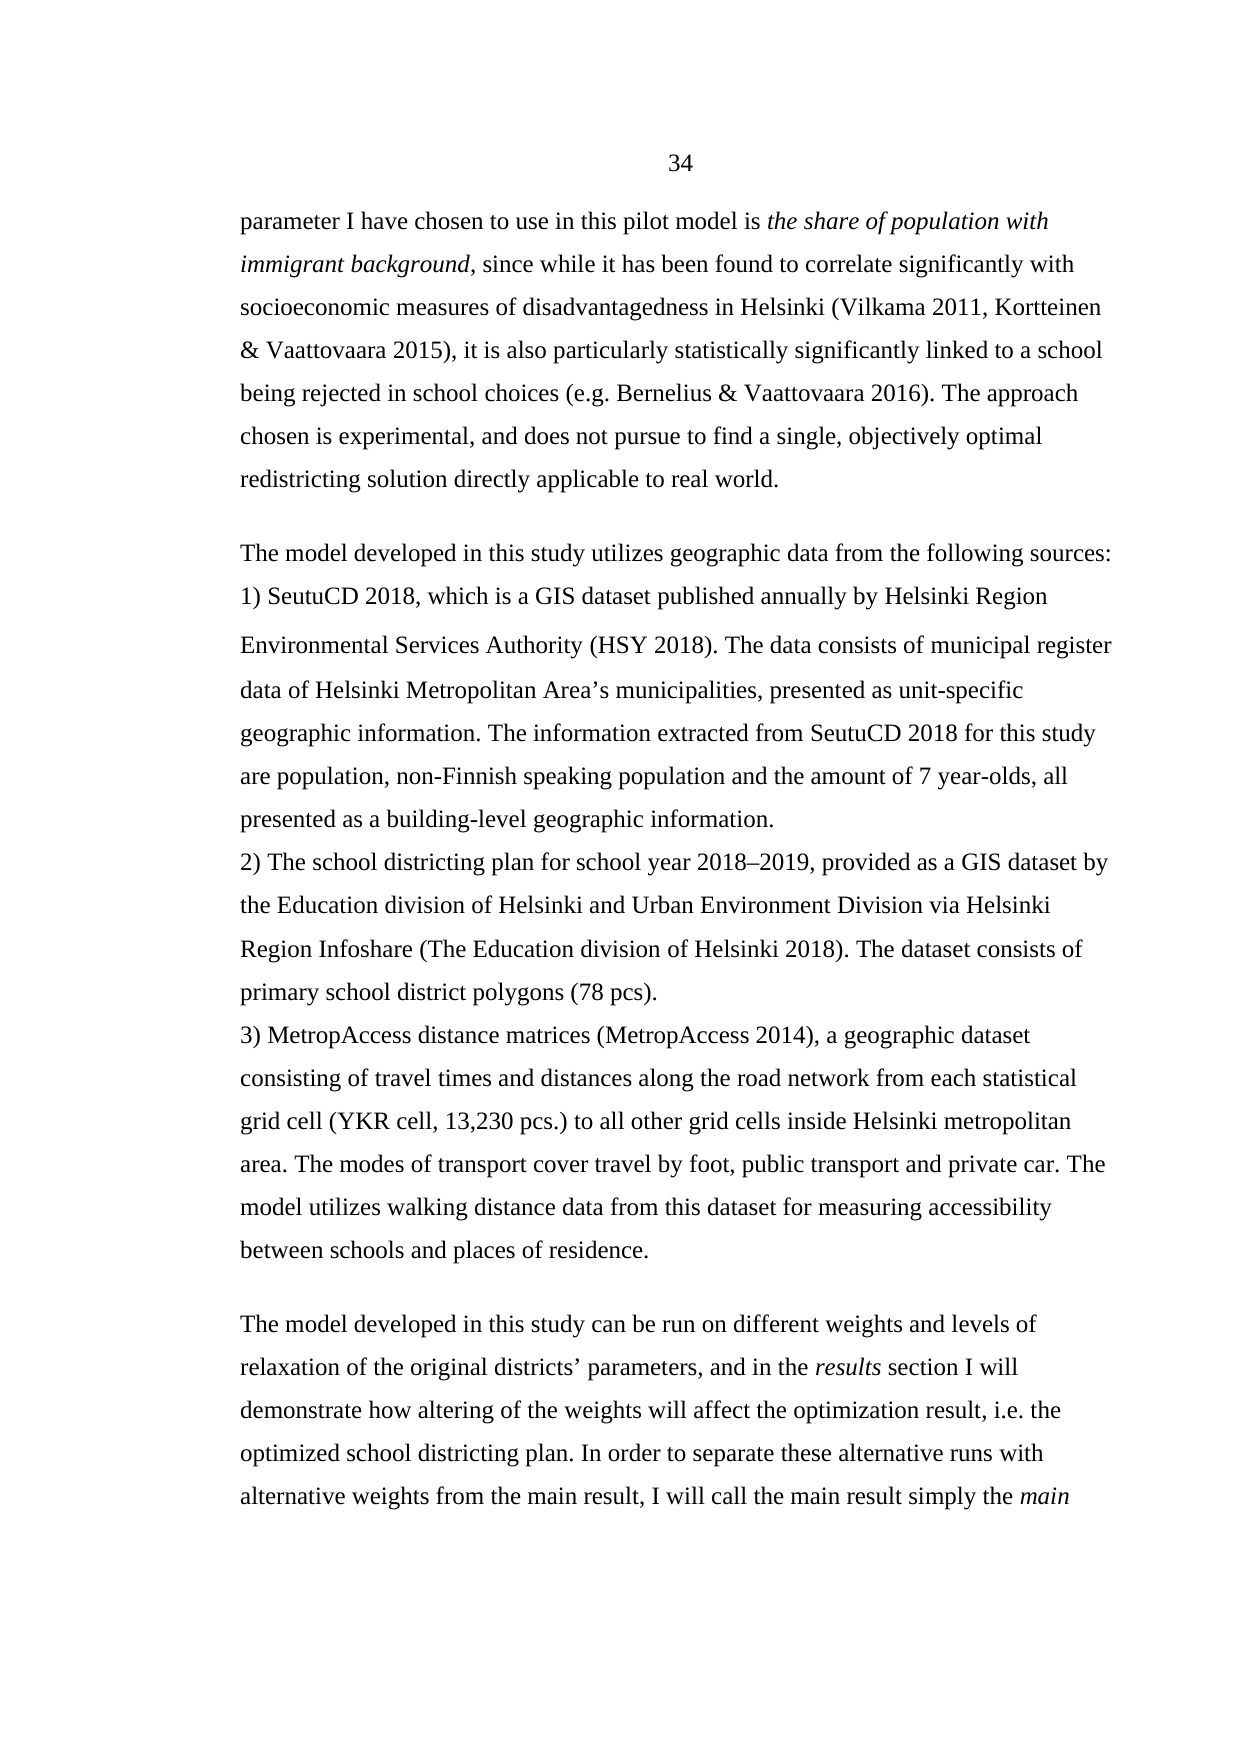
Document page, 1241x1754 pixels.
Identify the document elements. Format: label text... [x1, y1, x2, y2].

text The model developed in this study utilizes geographic data from the following sources: 1) SeutuCD 2018, which is a GIS dataset published annually by Helsinki Region Environmental Services Authority (HSY 2018). The data consists of municipal register data of Helsinki Metropolitan Area’s municipalities, presented as unit-specific geographic information. The information extracted from SeutuCD 2018 for this study are population, non-Finnish speaking population and the amount of 7 year-olds, all presented as a building-level geographic information. 2) The school districting plan for school year 2018–2019, provided as a GIS dataset by the Education division of Helsinki and Urban Environment Division via Helsinki Region Infoshare (The Education division of Helsinki 2018). The dataset consists of primary school district polygons (78 pcs). 3) MetropAccess distance matrices (MetropAccess 2014), a geographic dataset consisting of travel times and distances along the road network from each statistical grid cell (YKR cell, 13,230 pcs.) to all other grid cells inside Helsinki metropolitan area. The modes of transport cover travel by foot, public transport and private car. The model utilizes walking distance data from this dataset for measuring accessibility between schools and places of residence. [240, 538, 1121, 1264]
text parameter I have chosen to use in this pilot model is the share of population with immigrant background, since while it has been found to correlate significantly with socioeconomic measures of disadvantagedness in Helsinki (Vilkama 2011, Kortteinen & Vaattovaara 2015), it is also particularly statistically significantly linked to a school being rejected in school choices (e.g. Bernelius & Vaattovaara 2016). The approach chosen is experimental, and does not pursue to find a single, objectively optimal redistricting solution directly applicable to real world. [240, 206, 1121, 493]
text The model developed in this study can be run on different weights and levels of relaxation of the original districts’ parameters, and in the results section I will demonstrate how altering of the weights will affect the optimization result, i.e. the optimized school districting plan. In order to separate these alternative runs with alternative weights from the main result, I will call the main result simply the main [240, 1309, 1121, 1510]
